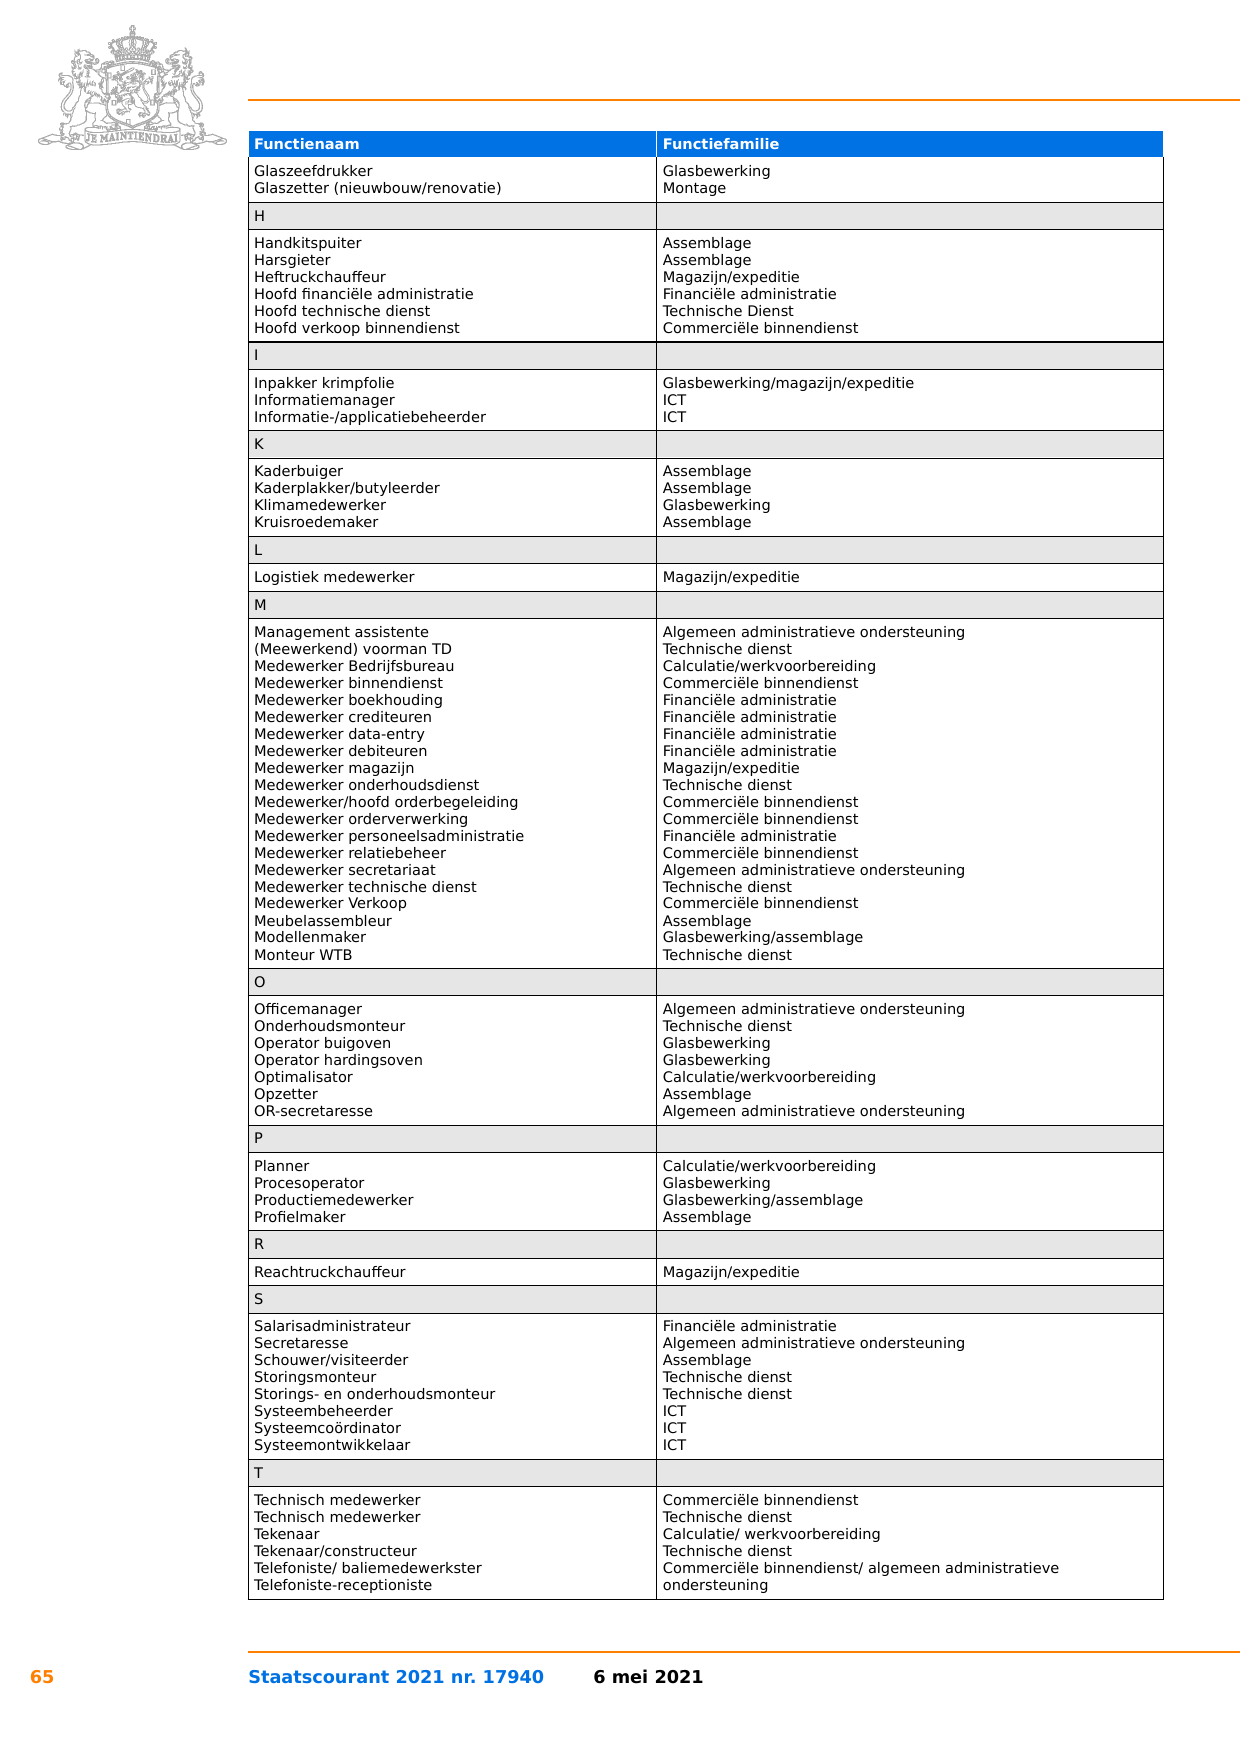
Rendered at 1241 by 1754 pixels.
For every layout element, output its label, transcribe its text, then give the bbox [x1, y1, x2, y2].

table_cell Reachtruckchauffeur [249, 1259, 656, 1285]
table_cell [657, 1126, 1163, 1152]
table_cell [657, 1231, 1163, 1258]
table_cell Handkitspuiter Harsgieter Heftruckchauffeur Hoofd financiële administratie Hoofd technische dienst Hoofd verkoop binnendienst [249, 230, 656, 341]
table_cell [657, 203, 1163, 229]
picture [38, 25, 227, 150]
table_cell Planner Procesoperator Productiemedewerker Profielmaker [249, 1153, 656, 1230]
table_cell Assemblage Assemblage Magazijn/expeditie Financiële administratie Technische Dienst Commerciële binnendienst [657, 230, 1163, 341]
table_cell [657, 343, 1163, 369]
table_cell M [249, 592, 656, 618]
table_cell Inpakker krimpfolie Informatiemanager Informatie-/applicatiebeheerder [249, 370, 656, 430]
table_cell Glasbewerking Montage [657, 158, 1163, 202]
table_cell Kaderbuiger Kaderplakker/butyleerder Klimamedewerker Kruisroedemaker [249, 459, 656, 536]
table_cell Glasbewerking/magazijn/expeditie ICT ICT [657, 370, 1163, 430]
table_cell Glaszeefdrukker Glaszetter (nieuwbouw/renovatie) [249, 158, 656, 202]
table_cell Assemblage Assemblage Glasbewerking Assemblage [657, 459, 1163, 536]
table_cell P [249, 1126, 656, 1152]
table_cell [657, 537, 1163, 563]
table_cell Technisch medewerker Technisch medewerker Tekenaar Tekenaar/constructeur Telefoniste/ baliemedewerkster Telefoniste-receptioniste [249, 1487, 656, 1598]
table_cell T [249, 1460, 656, 1486]
table_cell K [249, 431, 656, 457]
table_cell Magazijn/expeditie [657, 564, 1163, 591]
table_cell Algemeen administratieve ondersteuning Technische dienst Calculatie/werkvoorbereiding Commerciële binnendienst Financiële administratie Financiële administratie Financiële administratie Financiële administratie Magazijn/expeditie Technische dienst Commerciële binnendienst Commerciële binnendienst Financiële administratie Commerciële binnendienst Algemeen administratieve ondersteuning Technische dienst Commerciële binnendienst Assemblage Glasbewerking/assemblage Technische dienst [657, 619, 1163, 968]
table_cell [657, 592, 1163, 618]
table_cell [657, 969, 1163, 995]
table_cell R [249, 1231, 656, 1258]
table_header Functiefamilie [657, 131, 1163, 157]
table_cell O [249, 969, 656, 995]
table_cell Logistiek medewerker [249, 564, 656, 591]
table_cell Commerciële binnendienst Technische dienst Calculatie/ werkvoorbereiding Technische dienst Commerciële binnendienst/ algemeen administratieve ondersteuning [657, 1487, 1163, 1598]
table_cell Officemanager Onderhoudsmonteur Operator buigoven Operator hardingsoven Optimalisator Opzetter OR-secretaresse [249, 996, 656, 1125]
table_cell Financiële administratie Algemeen administratieve ondersteuning Assemblage Technische dienst Technische dienst ICT ICT ICT [657, 1314, 1163, 1459]
table_cell S [249, 1286, 656, 1313]
table_cell H [249, 203, 656, 229]
table_cell [657, 1460, 1163, 1486]
table_cell L [249, 537, 656, 563]
table_cell Salarisadministrateur Secretaresse Schouwer/visiteerder Storingsmonteur Storings- en onderhoudsmonteur Systeembeheerder Systeemcoördinator Systeemontwikkelaar [249, 1314, 656, 1459]
table_cell [657, 431, 1163, 457]
table_cell I [249, 343, 656, 369]
table_header Functienaam [249, 131, 656, 157]
table_cell Magazijn/expeditie [657, 1259, 1163, 1285]
table_cell Management assistente (Meewerkend) voorman TD Medewerker Bedrijfsbureau Medewerker binnendienst Medewerker boekhouding Medewerker crediteuren Medewerker data-entry Medewerker debiteuren Medewerker magazijn Medewerker onderhoudsdienst Medewerker/hoofd orderbegeleiding Medewerker orderverwerking Medewerker personeelsadministratie Medewerker relatiebeheer Medewerker secretariaat Medewerker technische dienst Medewerker Verkoop Meubelassembleur Modellenmaker Monteur WTB [249, 619, 656, 968]
table_cell Algemeen administratieve ondersteuning Technische dienst Glasbewerking Glasbewerking Calculatie/werkvoorbereiding Assemblage Algemeen administratieve ondersteuning [657, 996, 1163, 1125]
table_cell [657, 1286, 1163, 1313]
table_cell Calculatie/werkvoorbereiding Glasbewerking Glasbewerking/assemblage Assemblage [657, 1153, 1163, 1230]
